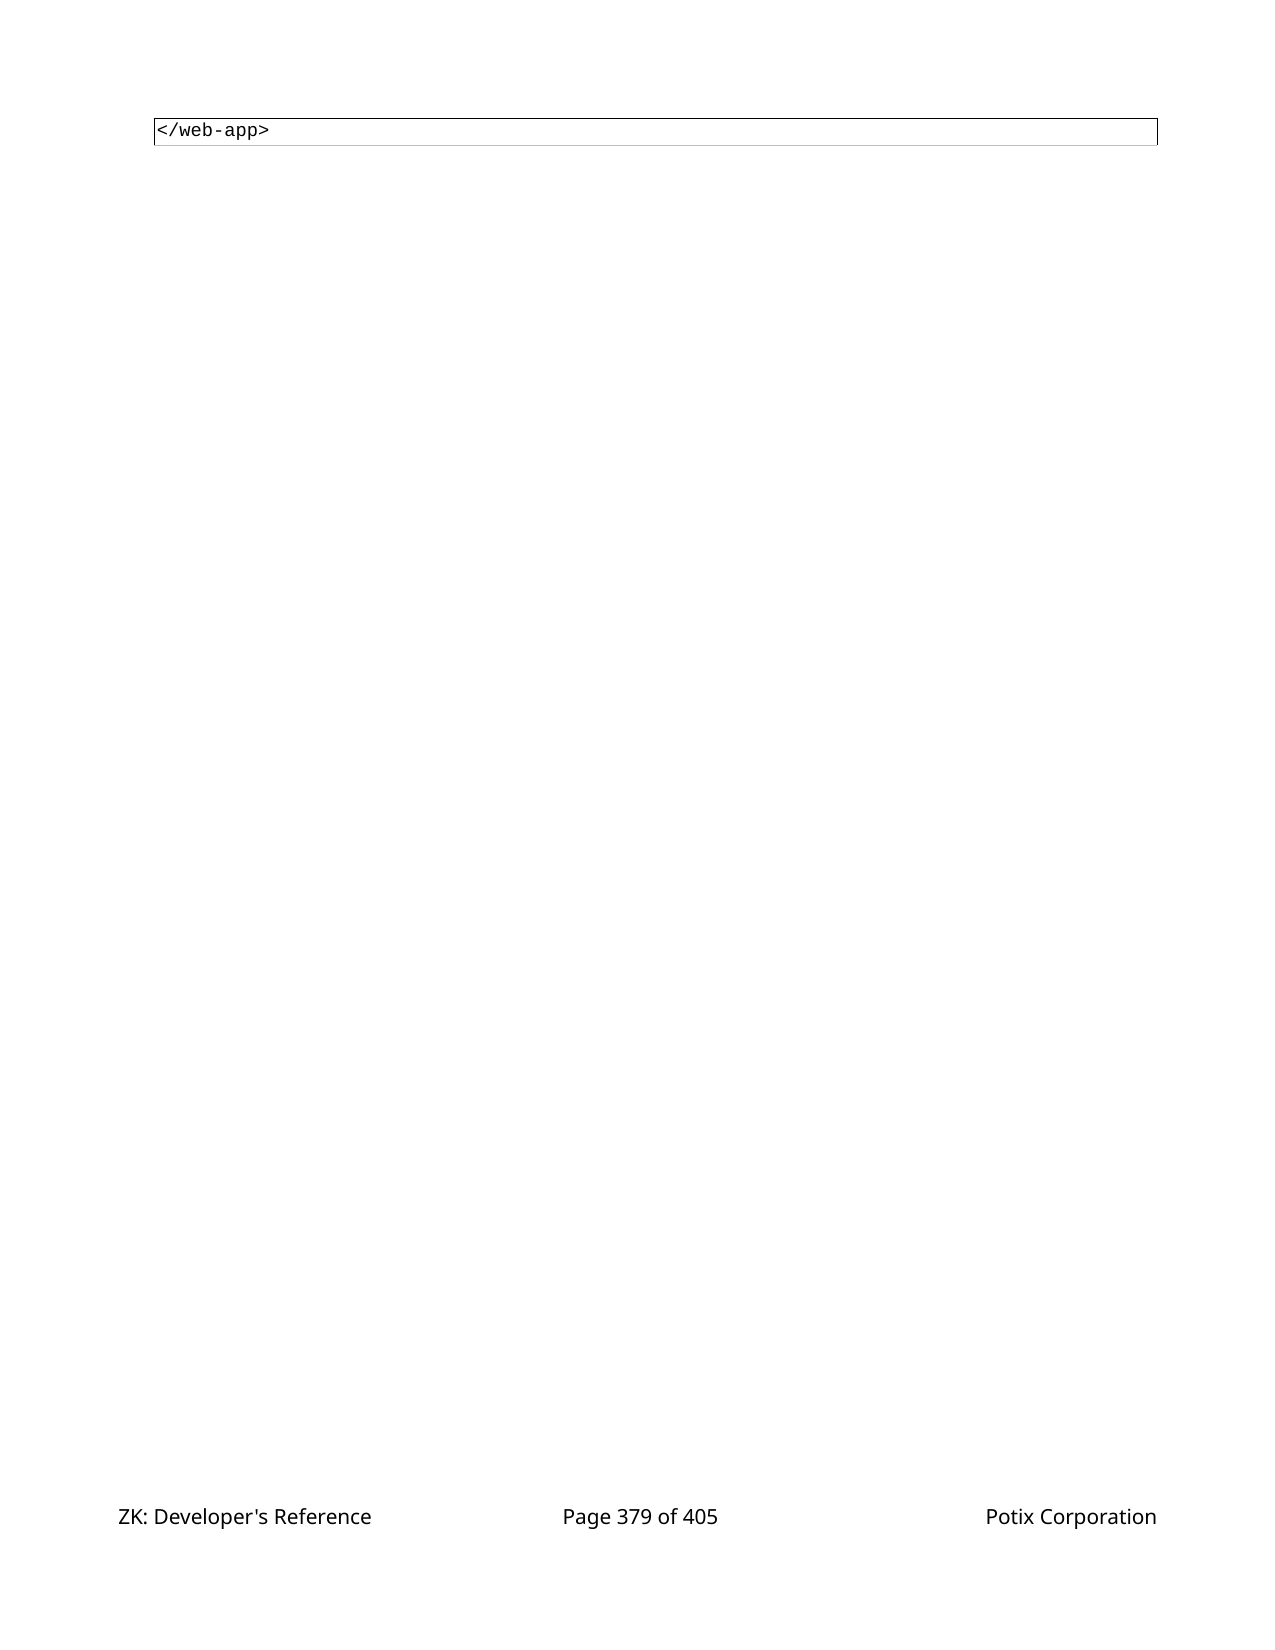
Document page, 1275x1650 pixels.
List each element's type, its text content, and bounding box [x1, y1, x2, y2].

text </web-app> [155, 119, 1157, 145]
